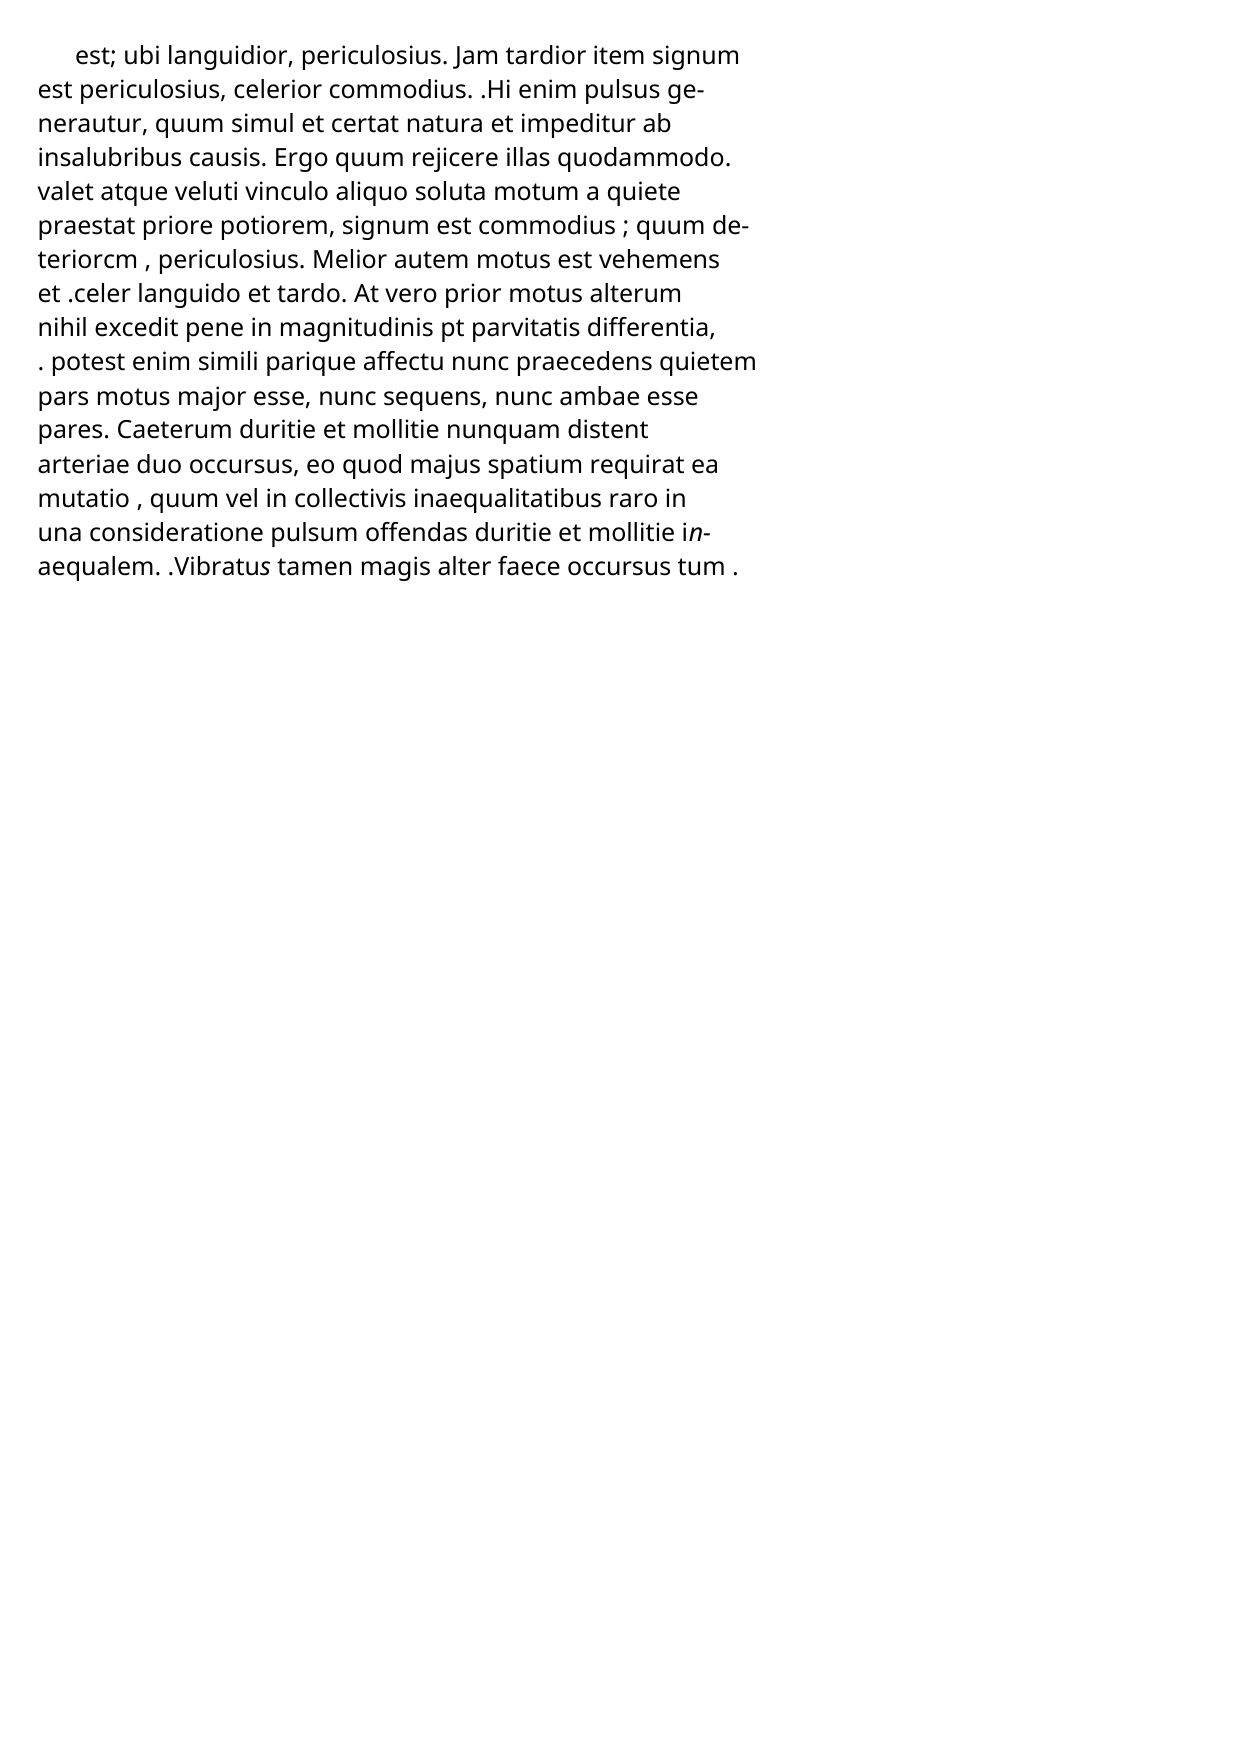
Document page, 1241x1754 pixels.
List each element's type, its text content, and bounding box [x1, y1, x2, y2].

text est; ubi languidior, periculosius. Jam tardior item signum est periculosius, celerior commodius. .Hi enim pulsus ge- nerautur, quum simul et certat natura et impeditur ab insalubribus causis. Ergo quum rejicere illas quodammodo. valet atque veluti vinculo aliquo soluta motum a quiete praestat priore potiorem, signum est commodius ; quum de- teriorcm , periculosius. Melior autem motus est vehemens et .celer languido et tardo. At vero prior motus alterum nihil excedit pene in magnitudinis pt parvitatis differentia, . potest enim simili parique affectu nunc praecedens quietem pars motus major esse, nunc sequens, nunc ambae esse pares. Caeterum duritie et mollitie nunquam distent arteriae duo occursus, eo quod majus spatium requirat ea mutatio , quum vel in collectivis inaequalitatibus raro in una consideratione pulsum offendas duritie et mollitie in- aequalem. .Vibratus tamen magis alter faece occursus tum . [37, 37, 1203, 582]
